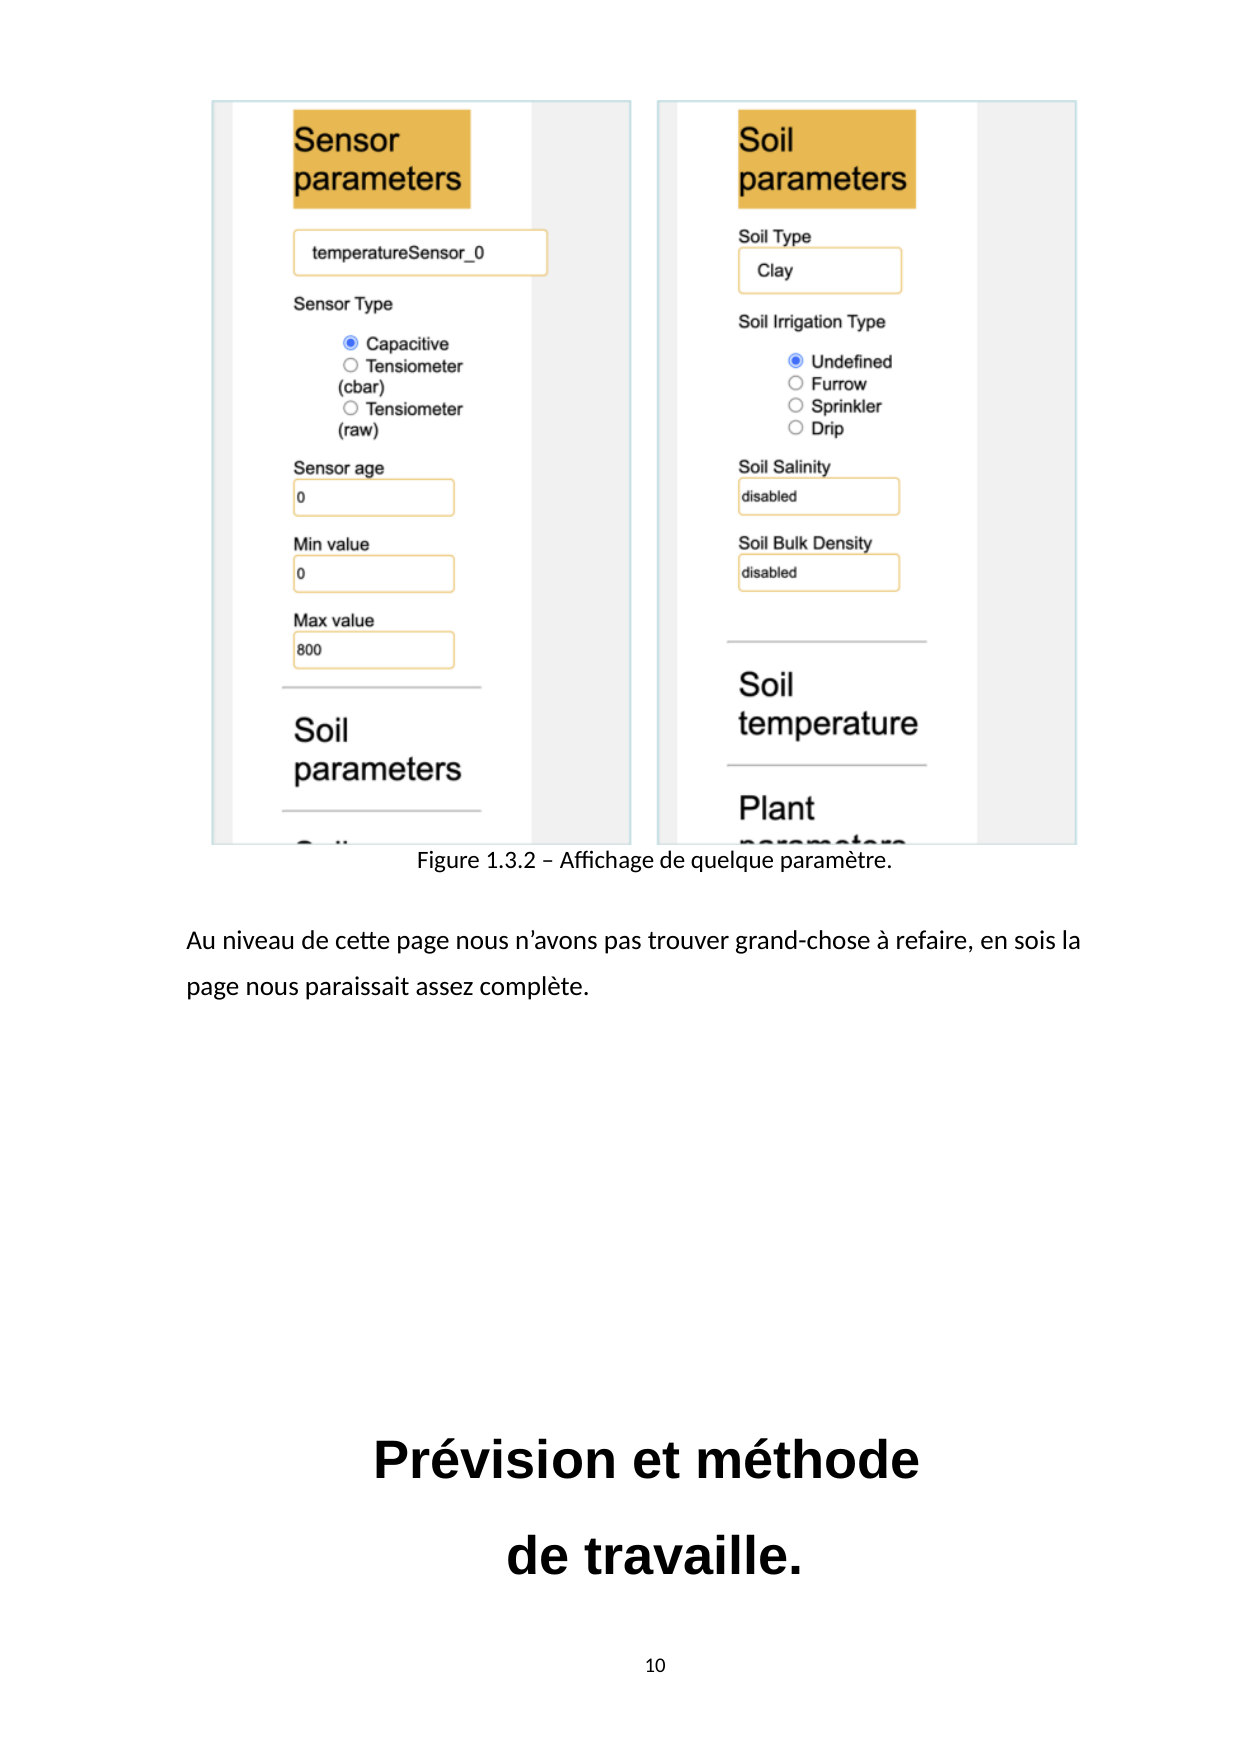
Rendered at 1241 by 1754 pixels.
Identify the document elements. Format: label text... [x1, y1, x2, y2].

text Au niveau de cette page nous n’avons pas trouver grand-chose à refaire, en sois la page nous paraissait assez complète. [186, 923, 1123, 1002]
subtitle de travaille. [186, 1523, 1123, 1586]
picture [211, 100, 1080, 845]
subtitle Prévision et méthode [186, 1428, 1123, 1490]
text Figure 1.3.2 – Affichage de quelque paramètre. [186, 714, 1123, 875]
